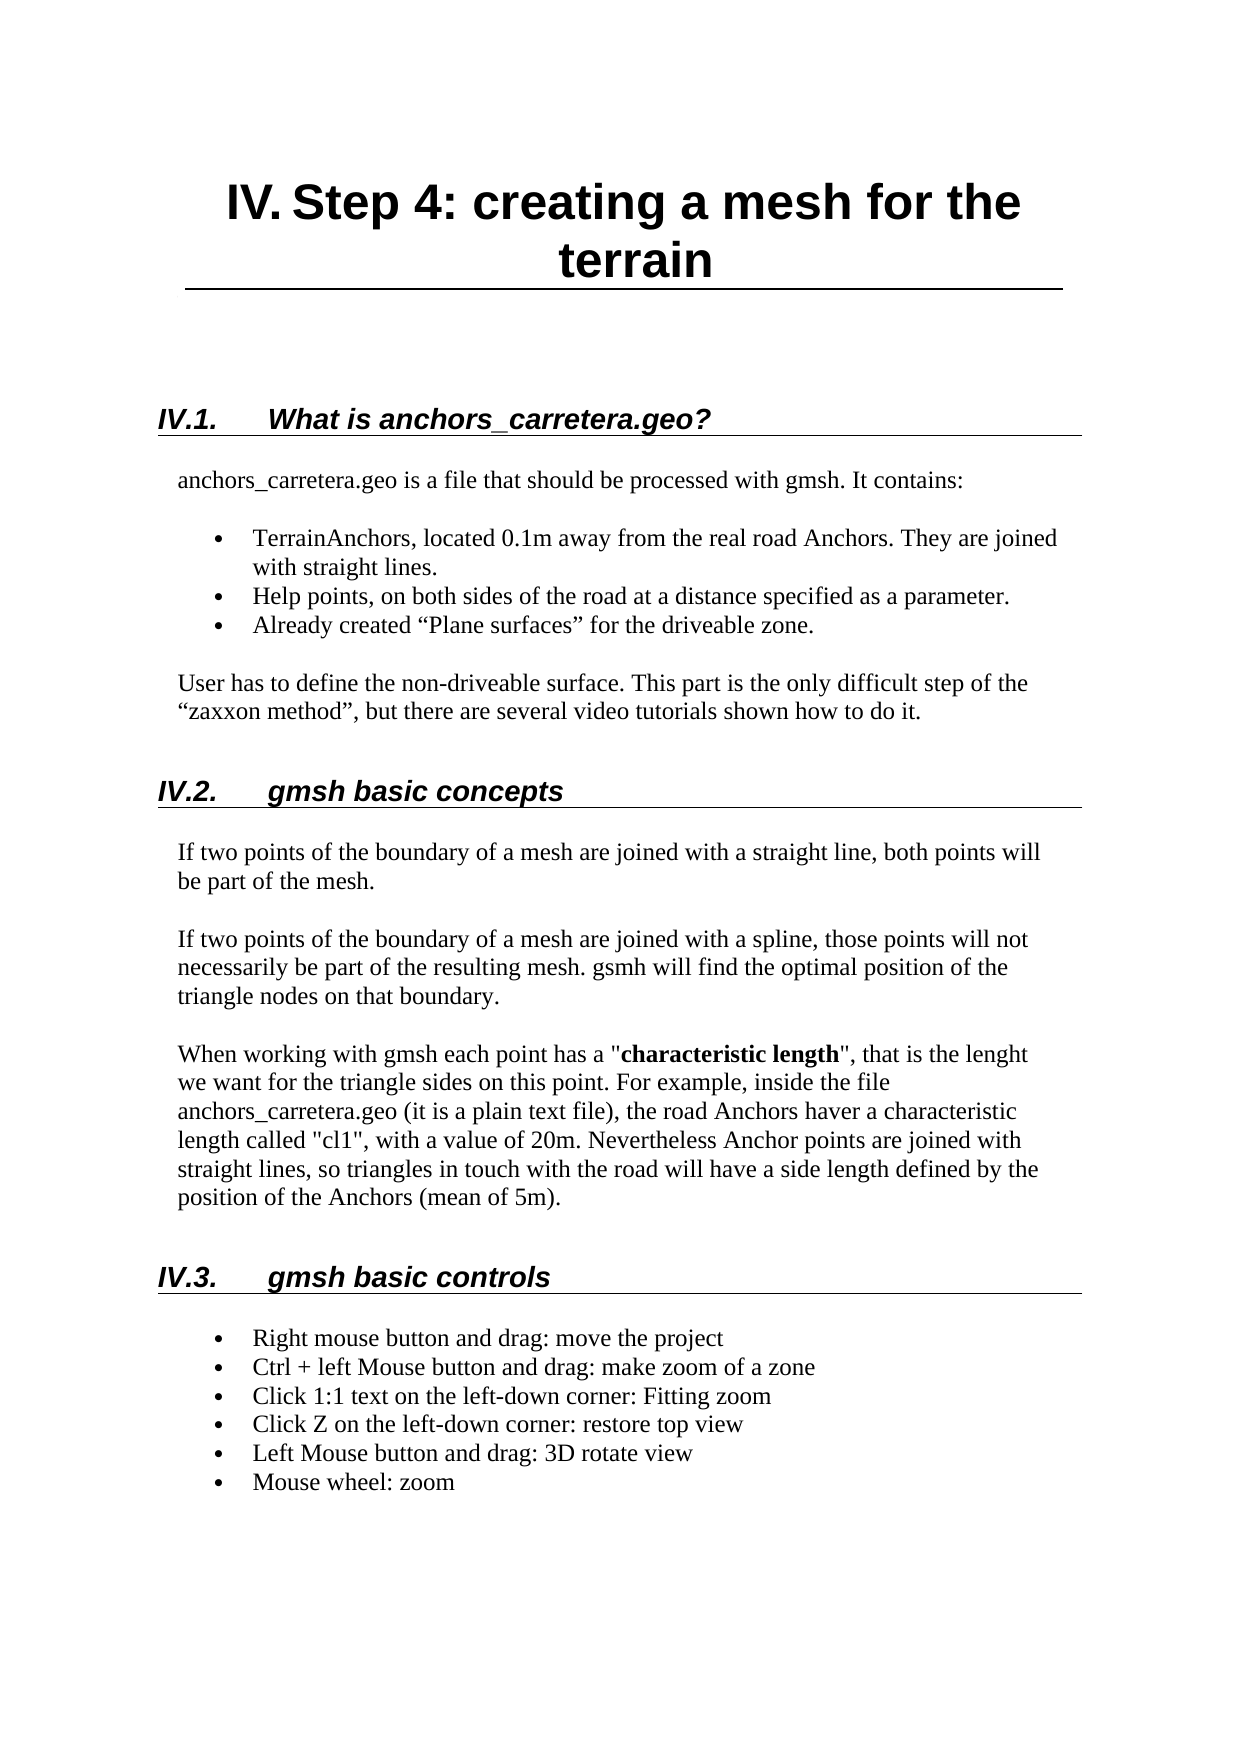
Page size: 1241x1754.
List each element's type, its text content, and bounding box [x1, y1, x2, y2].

text User has to define the non-driveable surface. This part is the only difficult step of the “zaxxon method”, but there are several video tutorials shown how to do it. [177, 668, 1063, 725]
list Ctrl + left Mouse button and drag: make zoom of a zone [215, 1352, 1063, 1381]
subtitle gmsh basic controls [158, 1259, 1082, 1293]
list Click Z on the left-down corner: restore top view [215, 1409, 1063, 1438]
text anchors_carretera.geo is a file that should be processed with gmsh. It contains: [177, 466, 1063, 494]
list Already created “Plane surfaces” for the driveable zone. [215, 610, 1063, 638]
subtitle Step 4: creating a mesh for the terrain [185, 173, 1063, 288]
subtitle gmsh basic concepts [158, 774, 1082, 807]
text If two points of the boundary of a mesh are joined with a straight line, both points will be part of the mesh. If two points of the boundary of a mesh are joined with a spline, those points will not necessarily be part of the resulting mesh. gsmh will find the optimal position of the triangle nodes on that boundary. When working with gmsh each point has a "characteristic length", that is the lenght we want for the triangle sides on this point. For example, inside the file anchors_carretera.geo (it is a plain text file), the road Anchors haver a characteristic length called "cl1", with a value of 20m. Nevertheless Anchor points are joined with straight lines, so triangles in touch with the road will have a side length defined by the position of the Anchors (mean of 5m). [177, 837, 1063, 1211]
list Mouse wheel: zoom [215, 1467, 1063, 1496]
subtitle What is anchors_carretera.geo? [158, 402, 1082, 435]
list Left Mouse button and drag: 3D rotate view [215, 1438, 1063, 1467]
list Right mouse button and drag: move the project [215, 1323, 1063, 1352]
list Click 1:1 text on the left-down corner: Fitting zoom [215, 1381, 1063, 1409]
list Help points, on both sides of the road at a distance specified as a parameter. [215, 581, 1063, 610]
list TerrainAnchors, located 0.1m away from the real road Anchors. They are joined with straight lines. [215, 523, 1063, 581]
